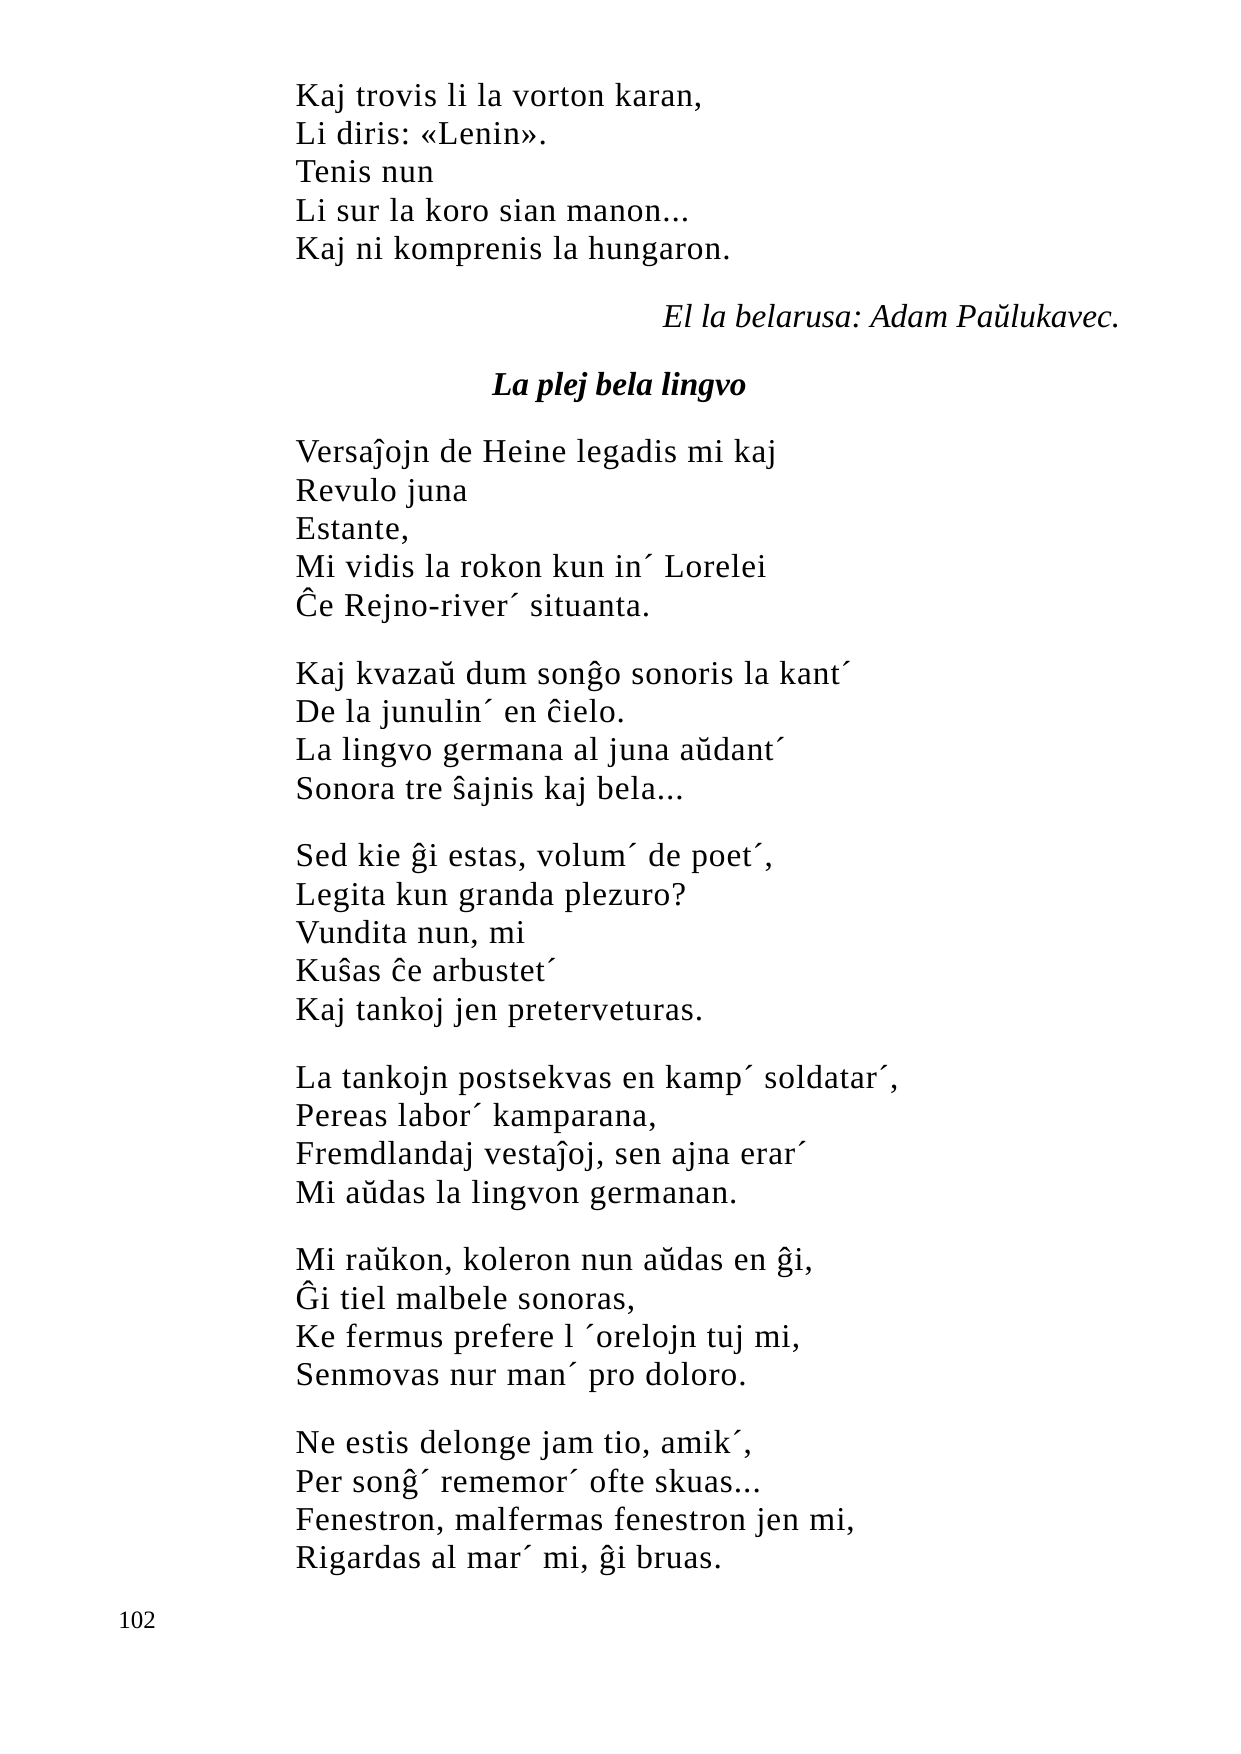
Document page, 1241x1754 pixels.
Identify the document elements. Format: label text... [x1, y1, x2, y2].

text Fremdlandaj vestaĵoj, sen ajna erar´ [118, 1133, 1123, 1172]
text Ne estis delonge jam tio, amik´, [118, 1422, 1123, 1461]
text De la junulin´ en ĉielo. [118, 691, 1123, 729]
text Kaj tankoj jen preterveturas. [118, 989, 1123, 1027]
text Pereas labor´ kamparana, [118, 1095, 1123, 1133]
text Versaĵojn de Heine legadis mi kaj [118, 432, 1123, 470]
text El la belarusa: Adam Paŭlukavec. [118, 296, 1123, 334]
text Kaj ni komprenis la hungaron. [118, 228, 1123, 267]
text Kuŝas ĉe arbustet´ [118, 951, 1123, 989]
text La plej bela lingvo [118, 364, 1123, 402]
text Vundita nun, mi [118, 912, 1123, 951]
text Li sur la koro sian manon... [118, 190, 1123, 228]
text Sed kie ĝi estas, volum´ de poet´, [118, 836, 1123, 874]
text Kaj trovis li la vorton karan, [118, 75, 1123, 113]
text Mi raŭkon, koleron nun aŭdas en ĝi, [118, 1240, 1123, 1278]
text Rigardas al mar´ mi, ĝi bruas. [118, 1537, 1123, 1576]
text Tenis nun [118, 152, 1123, 190]
text Ĝi tiel malbele sonoras, [118, 1278, 1123, 1316]
text Mi aŭdas la lingvon germanan. [118, 1172, 1123, 1210]
text Li diris: «Lenin». [118, 113, 1123, 152]
text La tankojn postsekvas en kamp´ soldatar´, [118, 1057, 1123, 1095]
text Mi vidis la rokon kun in´ Lorelei [118, 547, 1123, 585]
text Per sonĝ´ rememor´ ofte skuas... [118, 1461, 1123, 1499]
text Legita kun granda plezuro? [118, 874, 1123, 912]
text La lingvo germana al juna aŭdant´ [118, 729, 1123, 768]
text Fenestron, malfermas fenestron jen mi, [118, 1499, 1123, 1537]
text Kaj kvazaŭ dum sonĝo sonoris la kant´ [118, 653, 1123, 691]
text Senmovas nur man´ pro doloro. [118, 1355, 1123, 1393]
text Sonora tre ŝajnis kaj bela... [118, 768, 1123, 806]
text Estante, [118, 508, 1123, 547]
text Ĉe Rejno-river´ situanta. [118, 585, 1123, 623]
text Revulo juna [118, 470, 1123, 508]
text Ke fermus prefere l ´orelojn tuj mi, [118, 1316, 1123, 1355]
